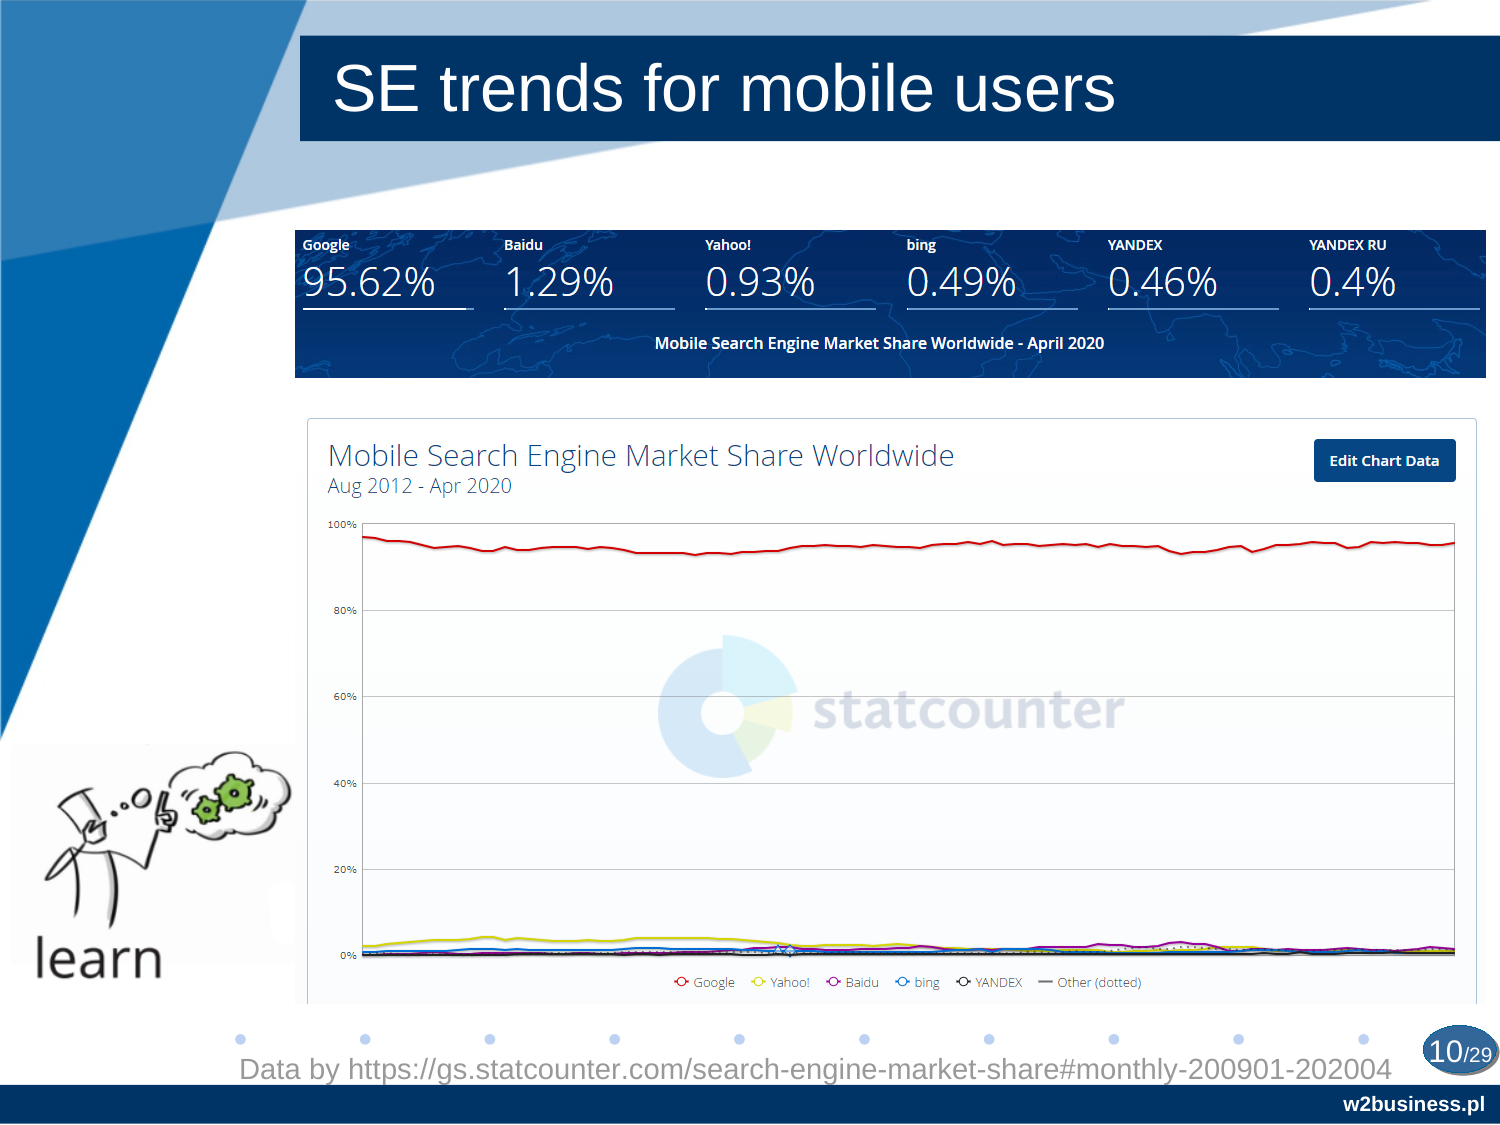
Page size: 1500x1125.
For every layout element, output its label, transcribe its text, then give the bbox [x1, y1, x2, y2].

text_box Data by https://gs.statcounter.com/search-engine-market-share#monthly-200901-202004 [224, 1045, 1465, 1105]
title SE trends for mobile users [300, 35, 1500, 142]
picture [0, 0, 1500, 1004]
